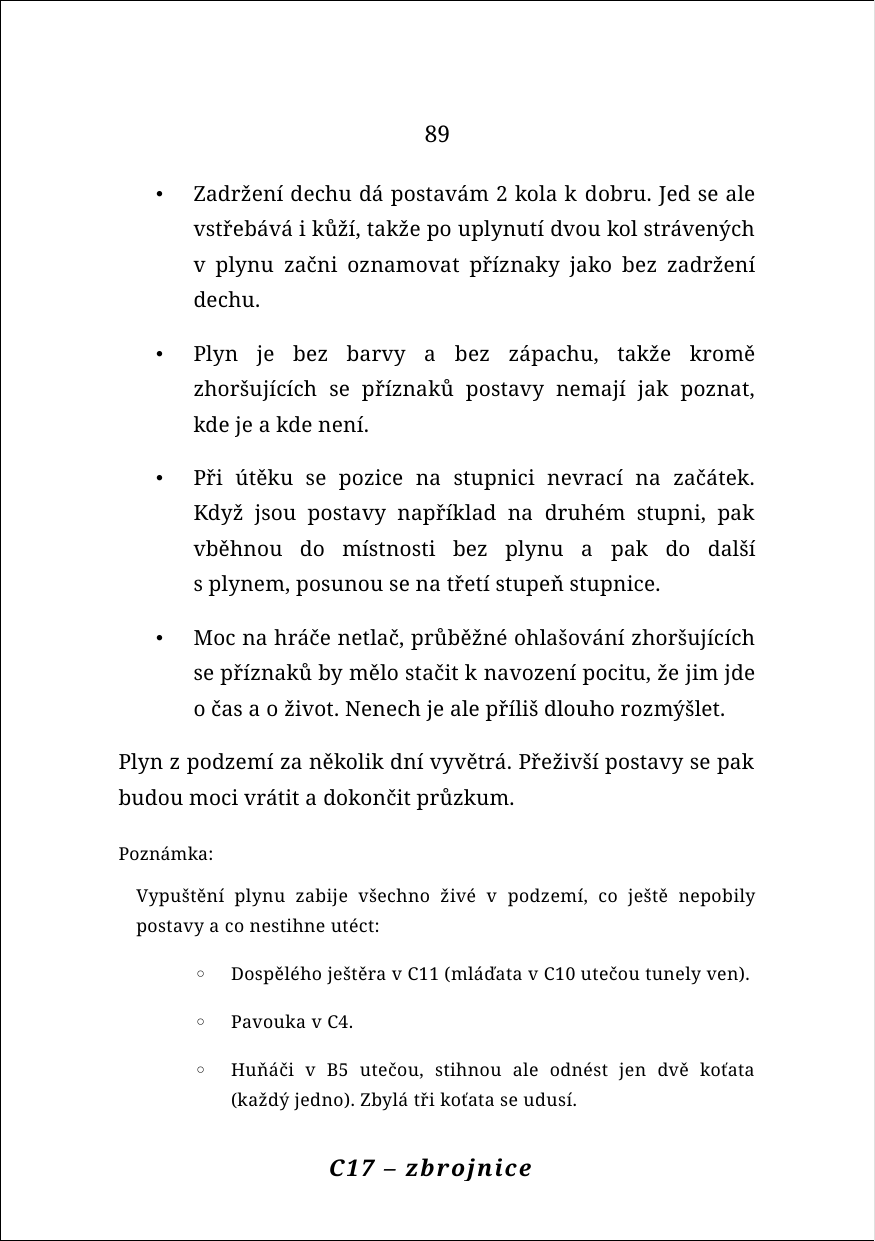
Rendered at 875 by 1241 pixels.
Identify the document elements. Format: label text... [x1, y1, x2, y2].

list Pavouka v⁠ C4. [193, 1010, 756, 1034]
text Poznámka: [118, 842, 756, 866]
list Plyn je bez barvy a⁠ bez zápachu, takže kromě zhoršujících se příznaků postavy nemají jak poznat, kde je a⁠ kde není. [156, 339, 756, 438]
list Zadržení dechu dá postavám 2 kola k⁠ dobru. Jed se ale vstřebává i⁠ kůží, takže po uplynutí dvou kol strávených v⁠ plynu začni oznamovat příznaky jako bez zadržení dechu. [156, 179, 756, 314]
list Moc na hráče netlač, průběžné ohlašování zhoršujících se příznaků by mělo stačit k⁠ navození pocitu, že jim jde o⁠ čas a⁠ o⁠ život. Nenech je ale příliš dlouho rozmýšlet. [156, 623, 756, 722]
list Při útěku se pozice na stupnici nevrací na začátek. Když jsou postavy například na druhém stupni, pak vběhnou do místnosti bez plynu a⁠ pak do další s⁠ plynem, posunou se na třetí stupeň stupnice. [156, 463, 756, 598]
list Huňáči v⁠ B5 utečou, stihnou ale odnést jen dvě koťata (každý jedno). Zbylá tři koťata se udusí. [193, 1058, 756, 1112]
text Vypuštění plynu zabije všechno živé v⁠ podzemí, co ještě nepobily postavy a⁠ co nestihne utéct: [136, 884, 756, 938]
text Plyn z⁠ podzemí za několik dní vyvětrá. Přeživší postavy se pak budou moci vrátit a⁠ dokončit průzkum. [118, 747, 756, 811]
list Dospělého ještěra v⁠ C11 (mláďata v⁠ C10 utečou tunely ven). [193, 962, 756, 986]
